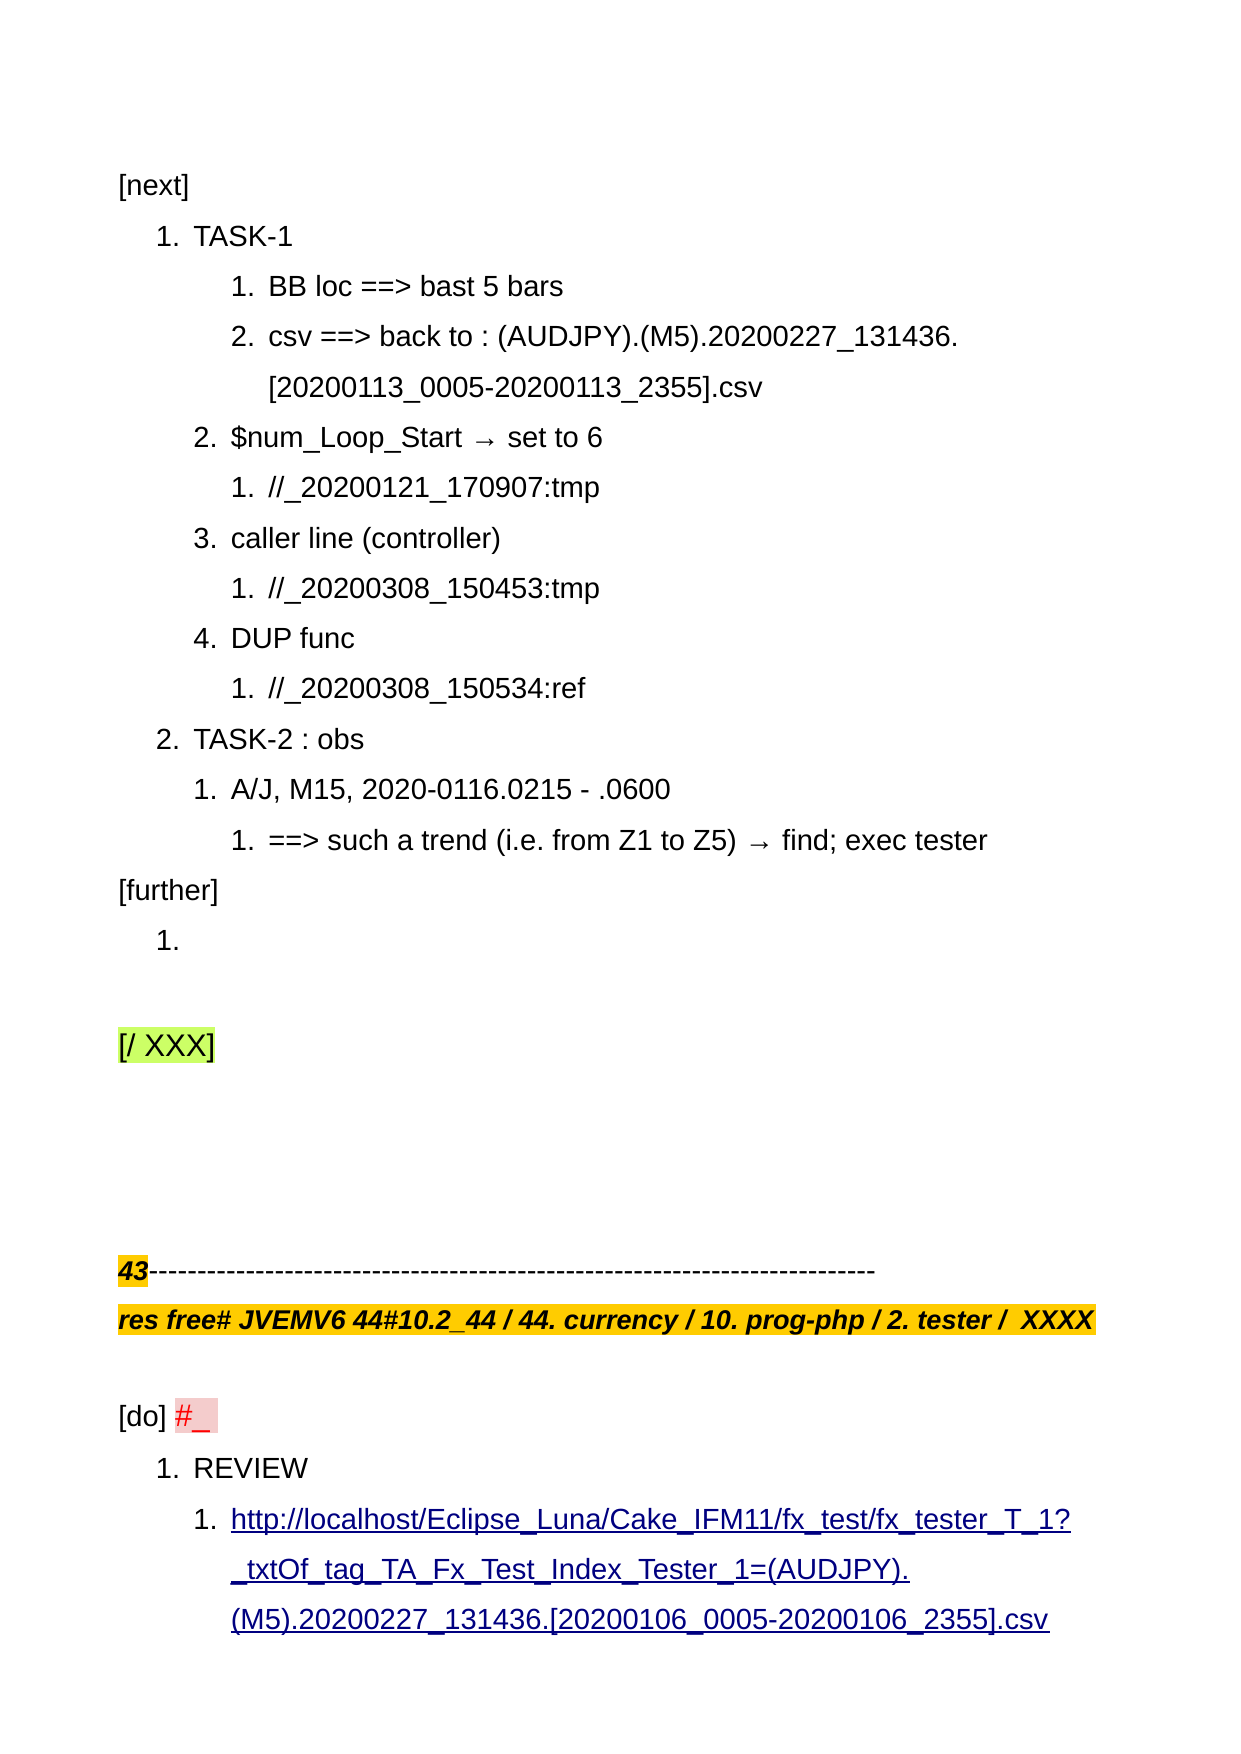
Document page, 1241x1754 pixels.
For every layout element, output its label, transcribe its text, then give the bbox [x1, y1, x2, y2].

list BB loc ==> bast 5 bars [231, 269, 1122, 303]
text 43--------------------------------------------------------------------------- [118, 1253, 1122, 1287]
text [next] [118, 168, 1122, 202]
list http://localhost/Eclipse_Luna/Cake_IFM11/fx_test/fx_tester_T_1?_txtOf_tag_TA_Fx_Test_Index_Tester_1=(AUDJPY).(M5).20200227_131436.[20200106_0005-20200106_2355].csv [193, 1502, 1122, 1636]
text res free# JVEMV6 44#10.2_44 / 44. currency / 10. prog-php / 2. tester / XXXX [118, 1304, 1122, 1335]
list //_20200308_150453:tmp [231, 571, 1122, 604]
text [further] [118, 873, 1122, 906]
list csv ==> back to : (AUDJPY).(M5).20200227_131436.[20200113_0005-20200113_2355].csv [231, 319, 1122, 403]
list //_20200121_170907:tmp [231, 470, 1122, 504]
list ==> such a trend (i.e. from Z1 to Z5) → find; exec tester [231, 822, 1122, 856]
list //_20200308_150534:ref [231, 672, 1122, 705]
list TASK-1 [156, 219, 1122, 252]
list $num_Loop_Start → set to 6 [193, 420, 1122, 453]
text [do] #_ [118, 1397, 1122, 1433]
list TASK-2 : obs [156, 722, 1122, 755]
list caller line (controller) [193, 521, 1122, 554]
list DUP func [193, 621, 1122, 655]
list A/J, M15, 2020-0116.0215 - .0600 [193, 772, 1122, 806]
text [/ XXX] [118, 973, 1122, 1063]
list REVIEW [156, 1451, 1122, 1485]
